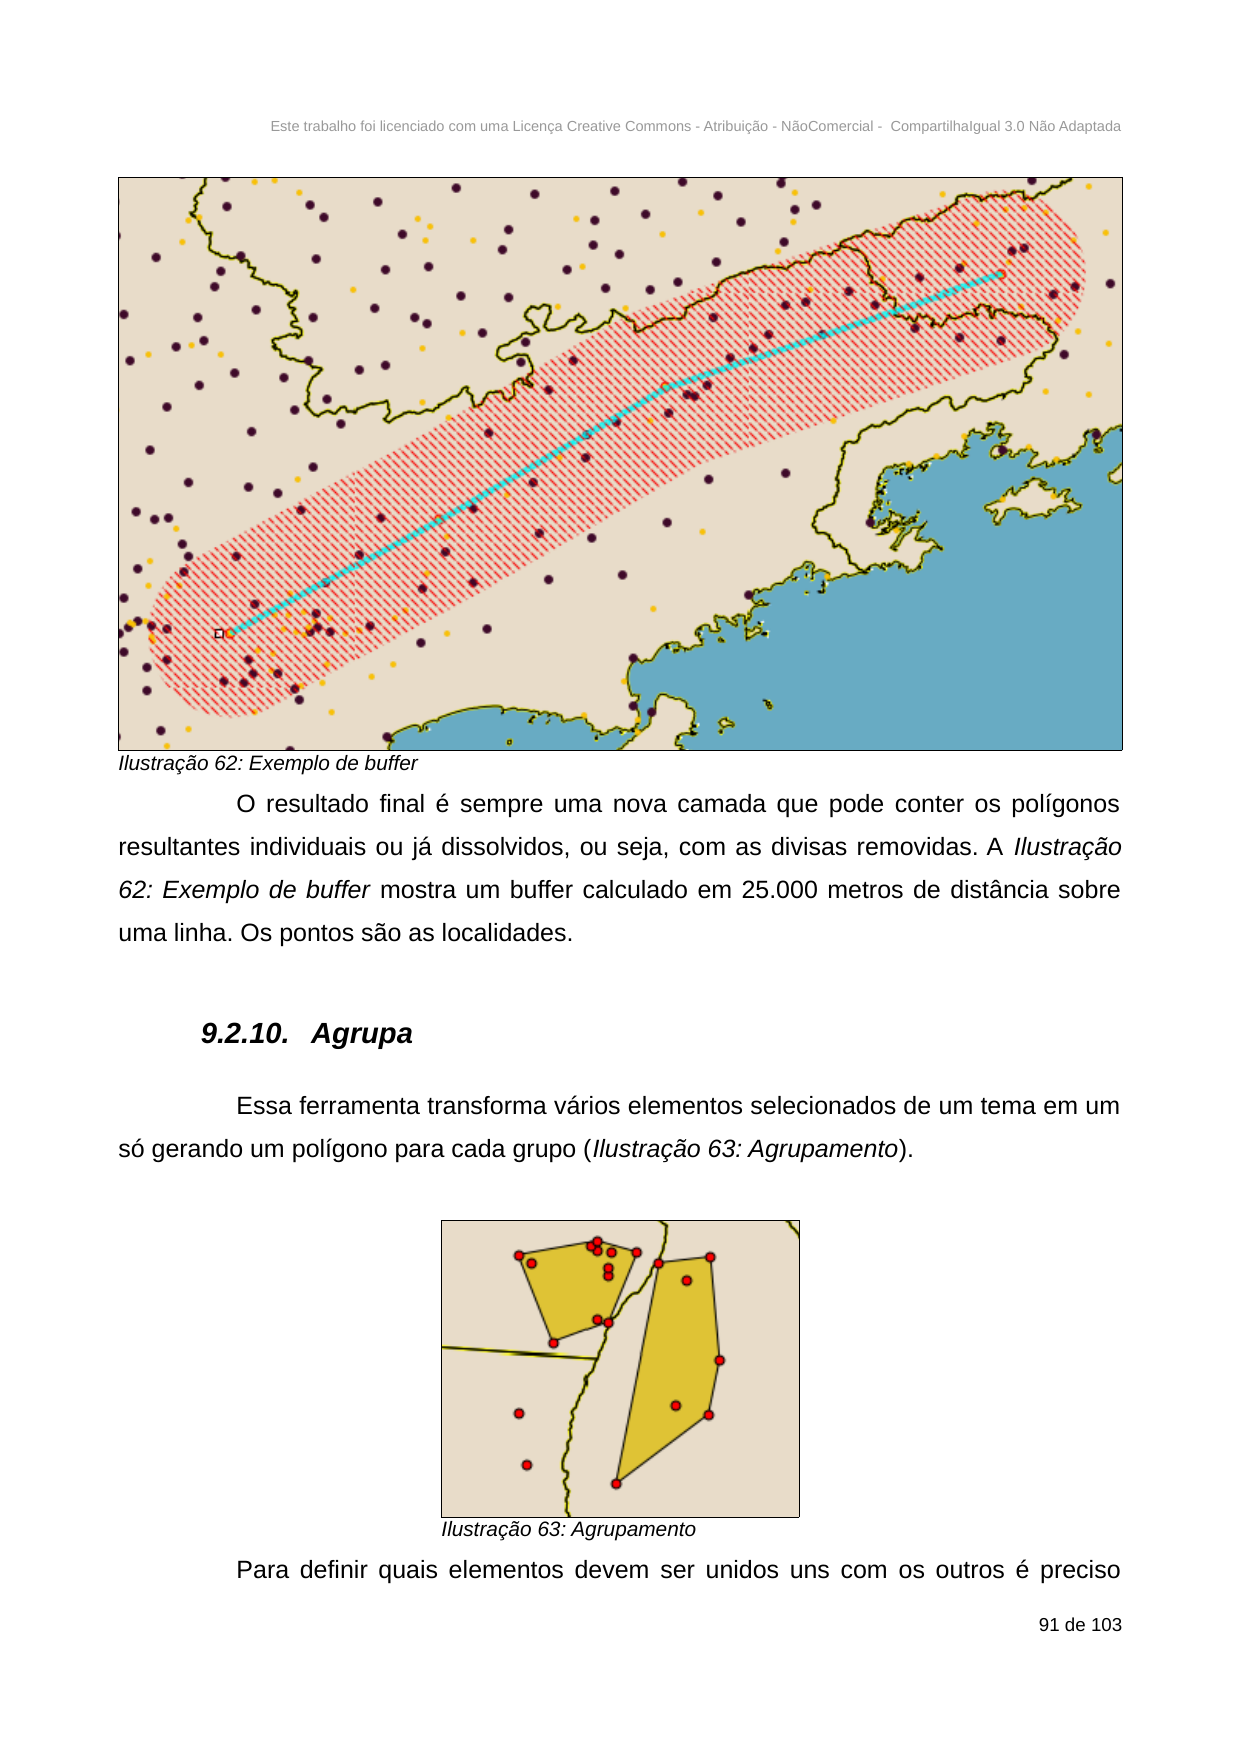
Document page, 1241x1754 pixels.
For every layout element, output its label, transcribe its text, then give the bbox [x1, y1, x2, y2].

subtitle Agrupa [163, 1016, 1122, 1049]
text Essa ferramenta transforma vários elementos selecionados de um tema em um só gerando um polígono para cada grupo (Ilustração 63: Agrupamento). [118, 1091, 1122, 1163]
picture [442, 1221, 799, 1517]
text O resultado final é sempre uma nova camada que pode conter os polígonos resultantes individuais ou já dissolvidos, ou seja, com as divisas removidas. A Ilustração 62: Exemplo de buffer mostra um buffer calculado em 25.000 metros de distância sobre uma linha. Os pontos são as localidades. [118, 774, 1122, 947]
text Ilustração 62: Exemplo de buffer [118, 751, 1122, 774]
text Para definir quais elementos devem ser unidos uns com os outros é preciso [118, 1207, 1122, 1584]
text [118, 164, 1122, 177]
text Ilustração 63: Agrupamento [441, 1518, 799, 1541]
picture [119, 178, 1122, 750]
